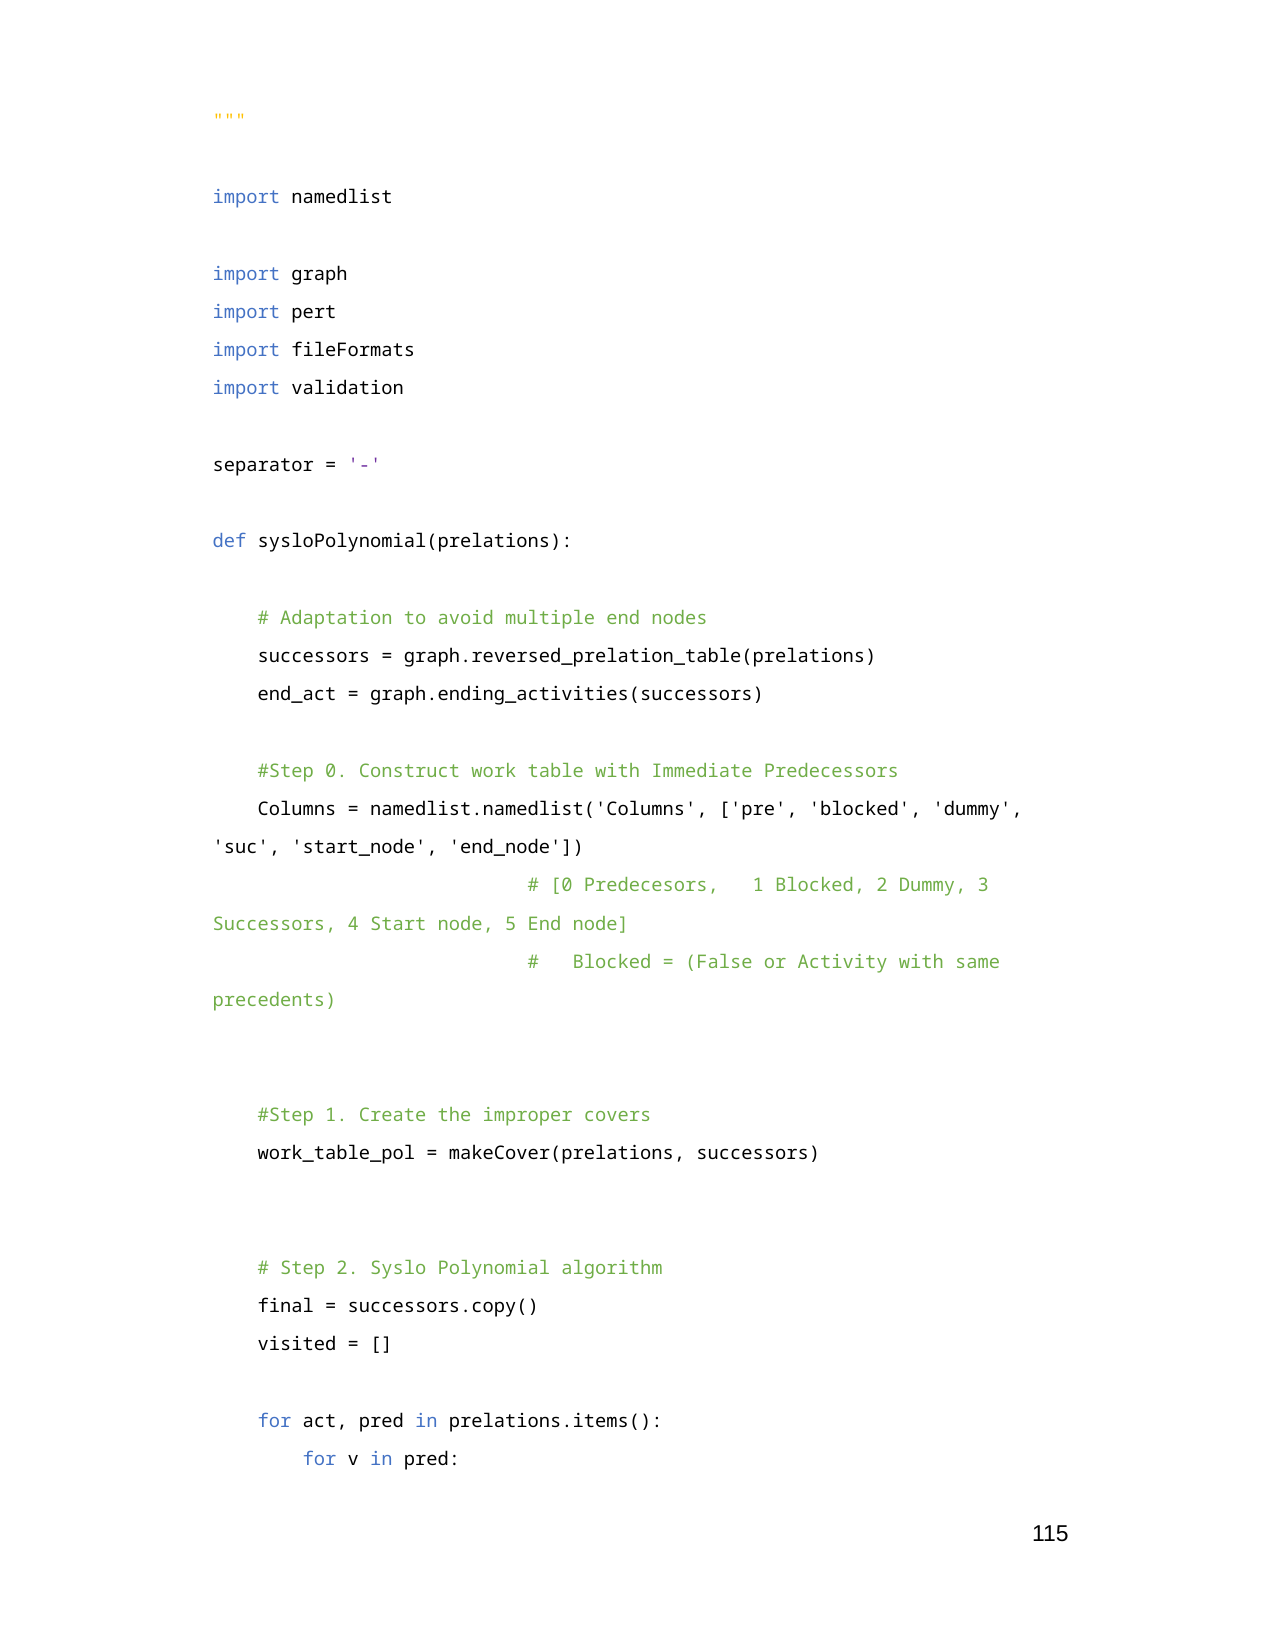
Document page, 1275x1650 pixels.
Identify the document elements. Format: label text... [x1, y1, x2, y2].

table_header """ import namedlist import graph import pert import fileFormats import validation separator = '-' def sysloPolynomial(prelations): # Adaptation to avoid multiple end nodes successors = graph.reversed_prelation_table(prelations) end_act = graph.ending_activities(successors) #Step 0. Construct work table with Immediate Predecessors Columns = namedlist.namedlist('Columns', ['pre', 'blocked', 'dummy', 'suc', 'start_node', 'end_node']) # [0 Predecesors, 1 Blocked, 2 Dummy, 3 Successors, 4 Start node, 5 End node] # Blocked = (False or Activity with same precedents) #Step 1. Create the improper covers work_table_pol = makeCover(prelations, successors) # Step 2. Syslo Polynomial algorithm final = successors.copy() visited = [] for act, pred in prelations.items(): for v in pred: [207, 101, 1078, 1489]
